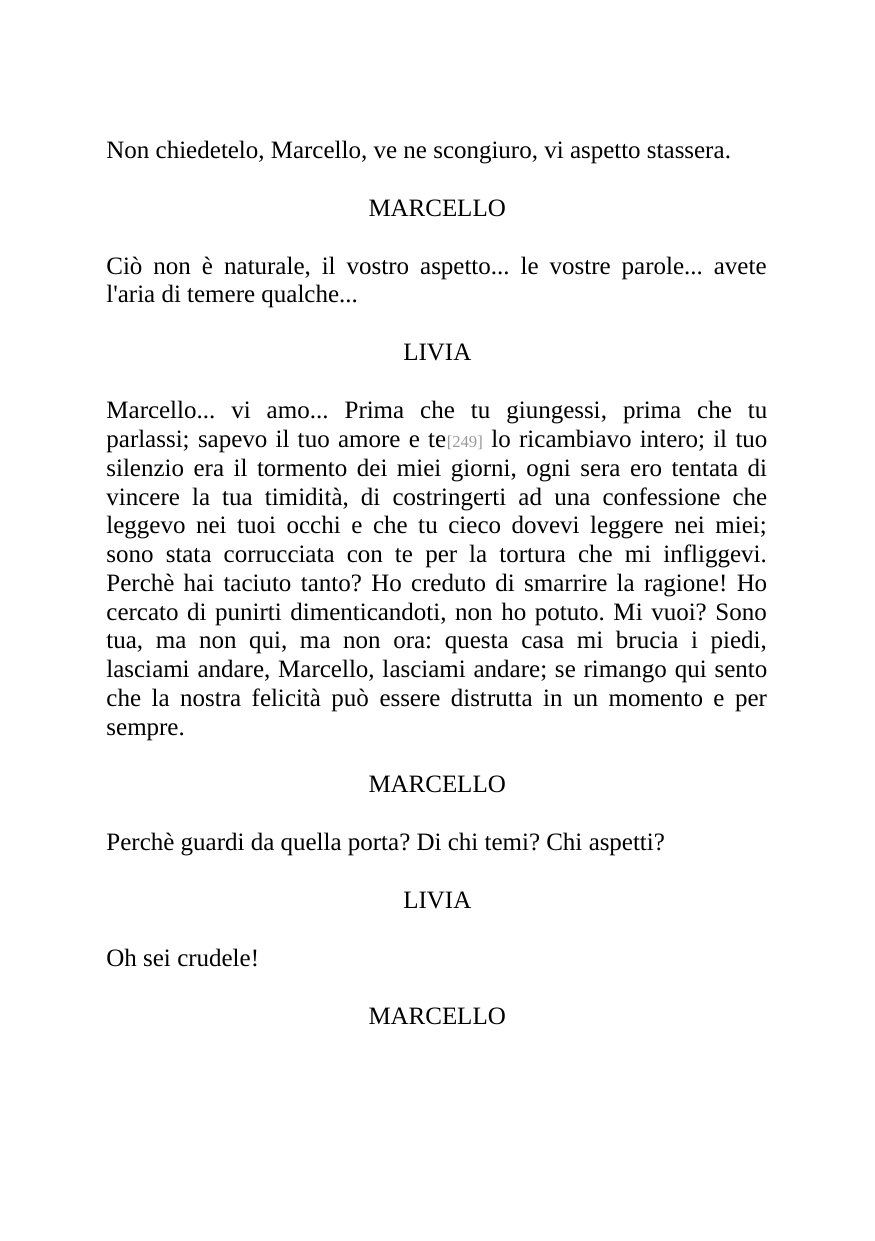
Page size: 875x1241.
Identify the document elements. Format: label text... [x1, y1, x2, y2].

text MARCELLO [106, 193, 768, 222]
text Oh sei crudele! [106, 943, 768, 972]
text LIVIA [106, 337, 768, 366]
text Ciò non è naturale, il vostro aspetto... le vostre parole... avete l'aria di temere qualche... [106, 251, 768, 308]
text MARCELLO [106, 769, 768, 798]
text MARCELLO [106, 1001, 768, 1030]
text Marcello... vi amo... Prima che tu giungessi, prima che tu parlassi; sapevo il tuo amore e te[249] lo ricambiavo intero; il tuo silenzio era il tormento dei miei giorni, ogni sera ero tentata di vincere la tua timidità, di costringerti ad una confessione che leggevo nei tuoi occhi e che tu cieco dovevi leggere nei miei; sono stata corrucciata con te per la tortura che mi infliggevi. Perchè hai taciuto tanto? Ho creduto di smarrire la ragione! Ho cercato di punirti dimenticandoti, non ho potuto. Mi vuoi? Sono tua, ma non qui, ma non ora: questa casa mi brucia i piedi, lasciami andare, Marcello, lasciami andare; se rimango qui sento che la nostra felicità può essere distrutta in un momento e per sempre. [106, 395, 768, 740]
text LIVIA [106, 885, 768, 914]
text Perchè guardi da quella porta? Di chi temi? Chi aspetti? [106, 827, 768, 856]
text Non chiedetelo, Marcello, ve ne scongiuro, vi aspetto stassera. [106, 135, 768, 164]
